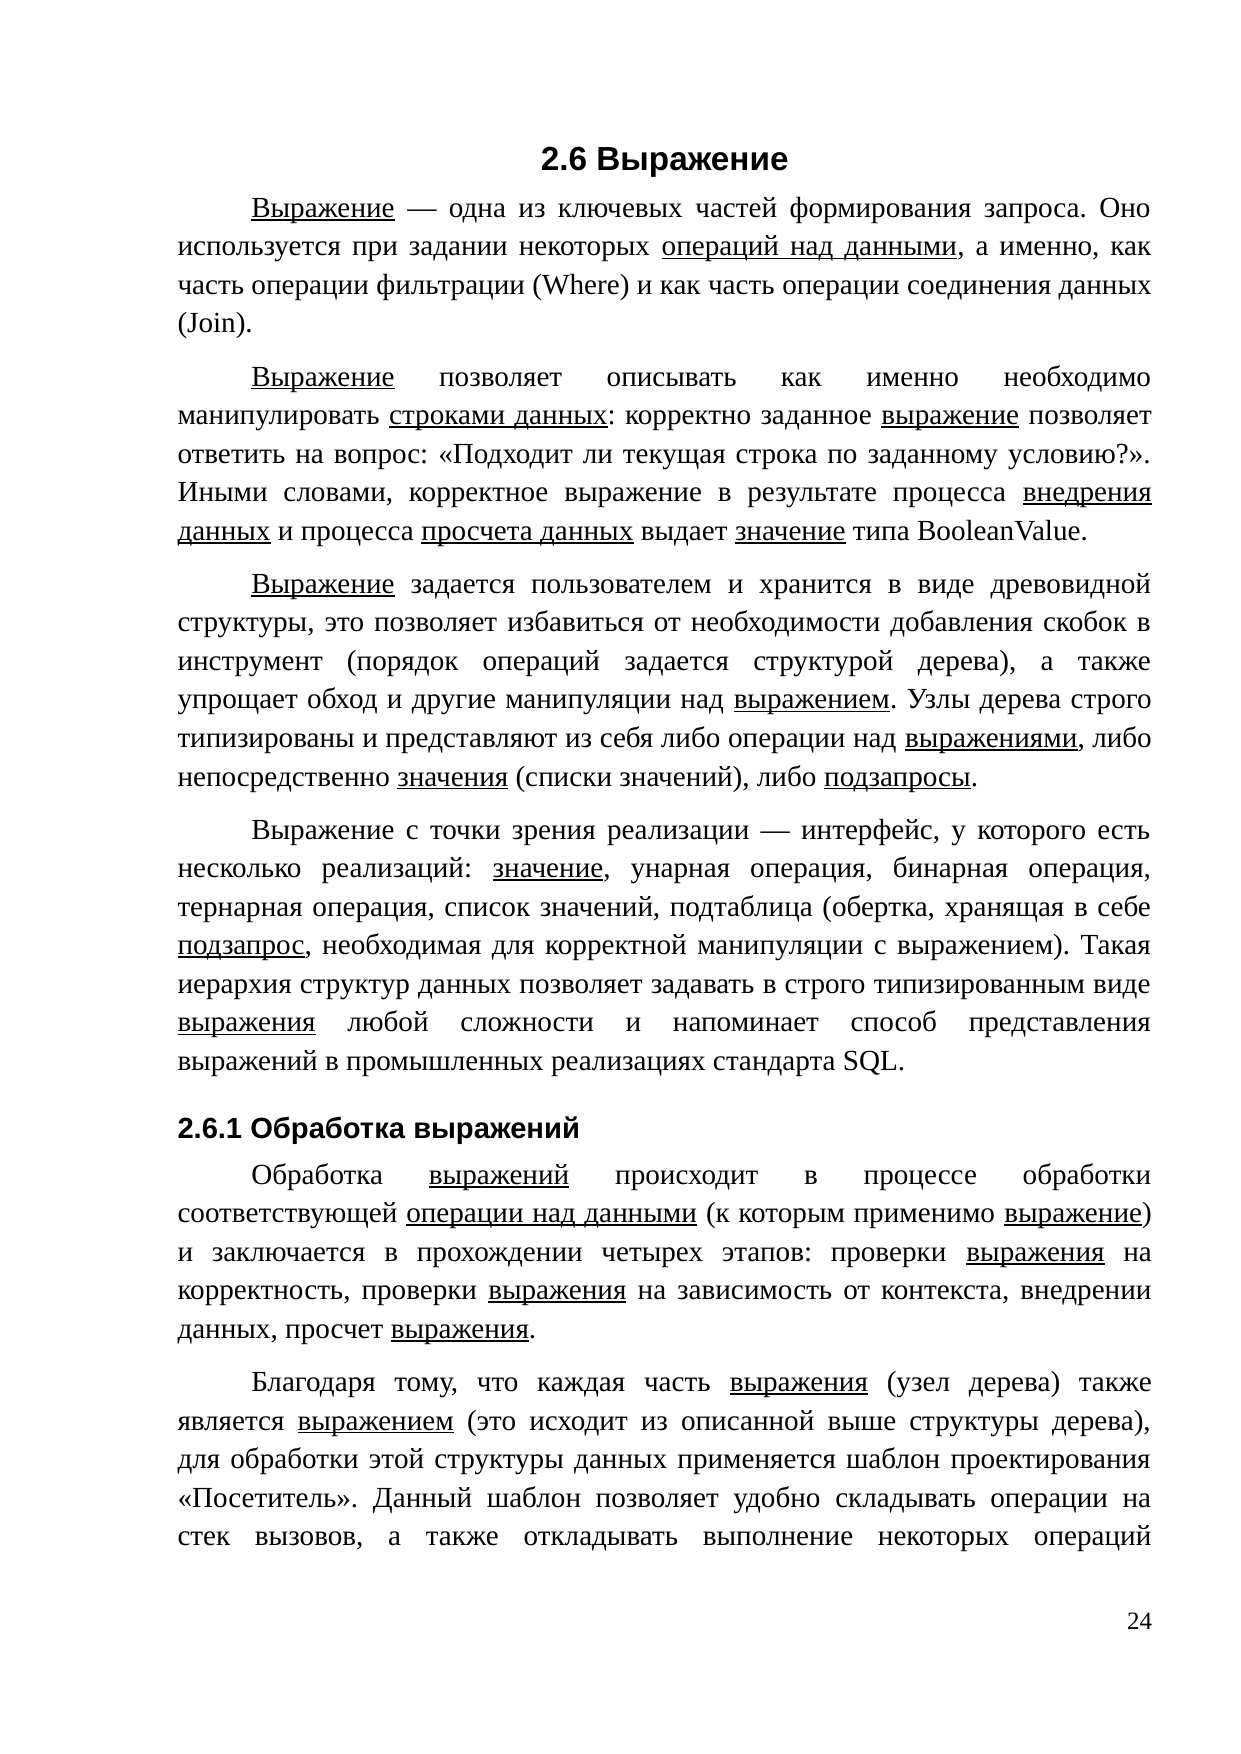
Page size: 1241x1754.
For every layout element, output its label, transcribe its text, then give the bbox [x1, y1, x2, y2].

subtitle 2.6.1 Обработка выражений [177, 1111, 1152, 1144]
text Обработка выражений происходит в процессе обработки соответствующей операции над данными (к которым применимо выражение) и заключается в прохождении четырех этапов: проверки выражения на корректность, проверки выражения на зависимость от контекста, внедрении данных, просчет выражения. [177, 1157, 1152, 1344]
text Выражение позволяет описывать как именно необходимо манипулировать строками данных: корректно заданное выражение позволяет ответить на вопрос: «Подходит ли текущая строка по заданному условию?». Иными словами, корректное выражение в результате процесса внедрения данных и процесса просчета данных выдает значение типа BooleanValue. [177, 359, 1152, 546]
subtitle 2.6 Выражение [177, 139, 1152, 177]
text Благодаря тому, что каждая часть выражения (узел дерева) также является выражением (это исходит из описанной выше структуры дерева), для обработки этой структуры данных применяется шаблон проектирования «Посетитель». Данный шаблон позволяет удобно складывать операции на стек вызовов, а также откладывать выполнение некоторых операций [177, 1364, 1152, 1552]
text Выражение — одна из ключевых частей формирования запроса. Оно используется при задании некоторых операций над данными, а именно, как часть операции фильтрации (Where) и как часть операции соединения данных (Join). [177, 190, 1152, 339]
text Выражение с точки зрения реализации — интерфейс, у которого есть несколько реализаций: значение, унарная операция, бинарная операция, тернарная операция, список значений, подтаблица (обертка, хранящая в себе подзапрос, необходимая для корректной манипуляции с выражением). Такая иерархия структур данных позволяет задавать в строго типизированным виде выражения любой сложности и напоминает способ представления выражений в промышленных реализациях стандарта SQL. [177, 812, 1152, 1077]
text Выражение задается пользователем и хранится в виде древовидной структуры, это позволяет избавиться от необходимости добавления скобок в инструмент (порядок операций задается структурой дерева), а также упрощает обход и другие манипуляции над выражением. Узлы дерева строго типизированы и представляют из себя либо операции над выражениями, либо непосредственно значения (списки значений), либо подзапросы. [177, 566, 1152, 792]
